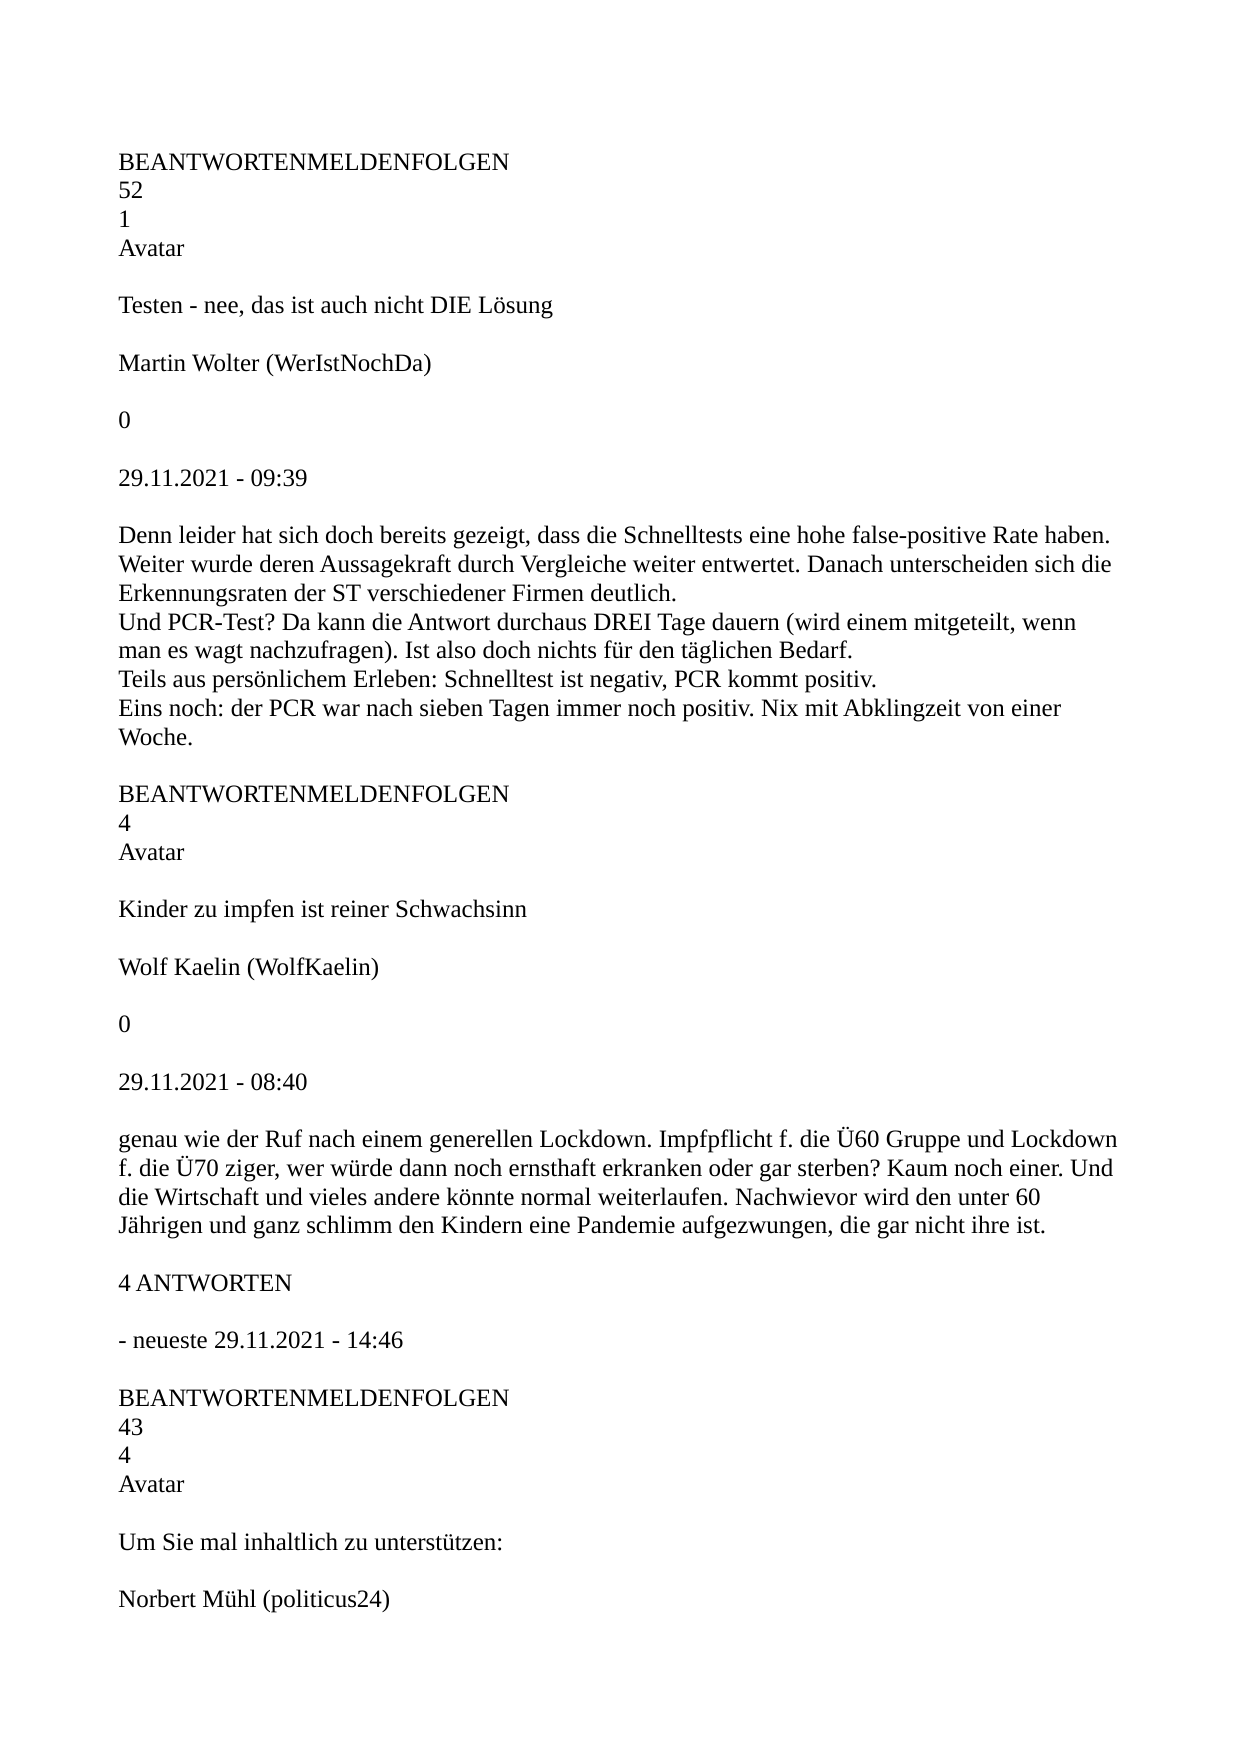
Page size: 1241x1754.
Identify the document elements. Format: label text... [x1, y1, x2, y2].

text 4 [118, 1441, 1122, 1469]
text 29.11.2021 - 08:40 [118, 1067, 1122, 1096]
text 0 [118, 1009, 1122, 1038]
text BEANTWORTENMELDENFOLGEN [118, 779, 1122, 808]
text Avatar [118, 233, 1122, 262]
text 4 [118, 808, 1122, 837]
text 52 [118, 176, 1122, 204]
text Weiter wurde deren Aussagekraft durch Vergleiche weiter entwertet. Danach unterscheiden sich die Erkennungsraten der ST verschiedener Firmen deutlich. [118, 549, 1122, 607]
text Martin Wolter (WerIstNochDa) [118, 348, 1122, 377]
text BEANTWORTENMELDENFOLGEN [118, 1383, 1122, 1412]
text - neueste 29.11.2021 - 14:46 [118, 1326, 1122, 1354]
text Und PCR-Test? Da kann die Antwort durchaus DREI Tage dauern (wird einem mitgeteilt, wenn man es wagt nachzufragen). Ist also doch nichts für den täglichen Bedarf. [118, 607, 1122, 664]
text Avatar [118, 1469, 1122, 1498]
text 43 [118, 1412, 1122, 1441]
text 4 ANTWORTEN [118, 1268, 1122, 1297]
text Testen - nee, das ist auch nicht DIE Lösung [118, 291, 1122, 319]
text Eins noch: der PCR war nach sieben Tagen immer noch positiv. Nix mit Abklingzeit von einer Woche. [118, 693, 1122, 751]
text Um Sie mal inhaltlich zu unterstützen: [118, 1527, 1122, 1556]
text BEANTWORTENMELDENFOLGEN [118, 147, 1122, 176]
text 1 [118, 204, 1122, 233]
text Kinder zu impfen ist reiner Schwachsinn [118, 894, 1122, 923]
text Teils aus persönlichem Erleben: Schnelltest ist negativ, PCR kommt positiv. [118, 664, 1122, 693]
text 0 [118, 406, 1122, 434]
text 29.11.2021 - 09:39 [118, 463, 1122, 492]
text Norbert Mühl (politicus24) [118, 1584, 1122, 1613]
text genau wie der Ruf nach einem generellen Lockdown. Impfpflicht f. die Ü60 Gruppe und Lockdown f. die Ü70 ziger, wer würde dann noch ernsthaft erkranken oder gar sterben? Kaum noch einer. Und die Wirtschaft und vieles andere könnte normal weiterlaufen. Nachwievor wird den unter 60 Jährigen und ganz schlimm den Kindern eine Pandemie aufgezwungen, die gar nicht ihre ist. [118, 1124, 1122, 1239]
text Wolf Kaelin (WolfKaelin) [118, 952, 1122, 981]
text Avatar [118, 837, 1122, 866]
text Denn leider hat sich doch bereits gezeigt, dass die Schnelltests eine hohe false-positive Rate haben. [118, 521, 1122, 549]
